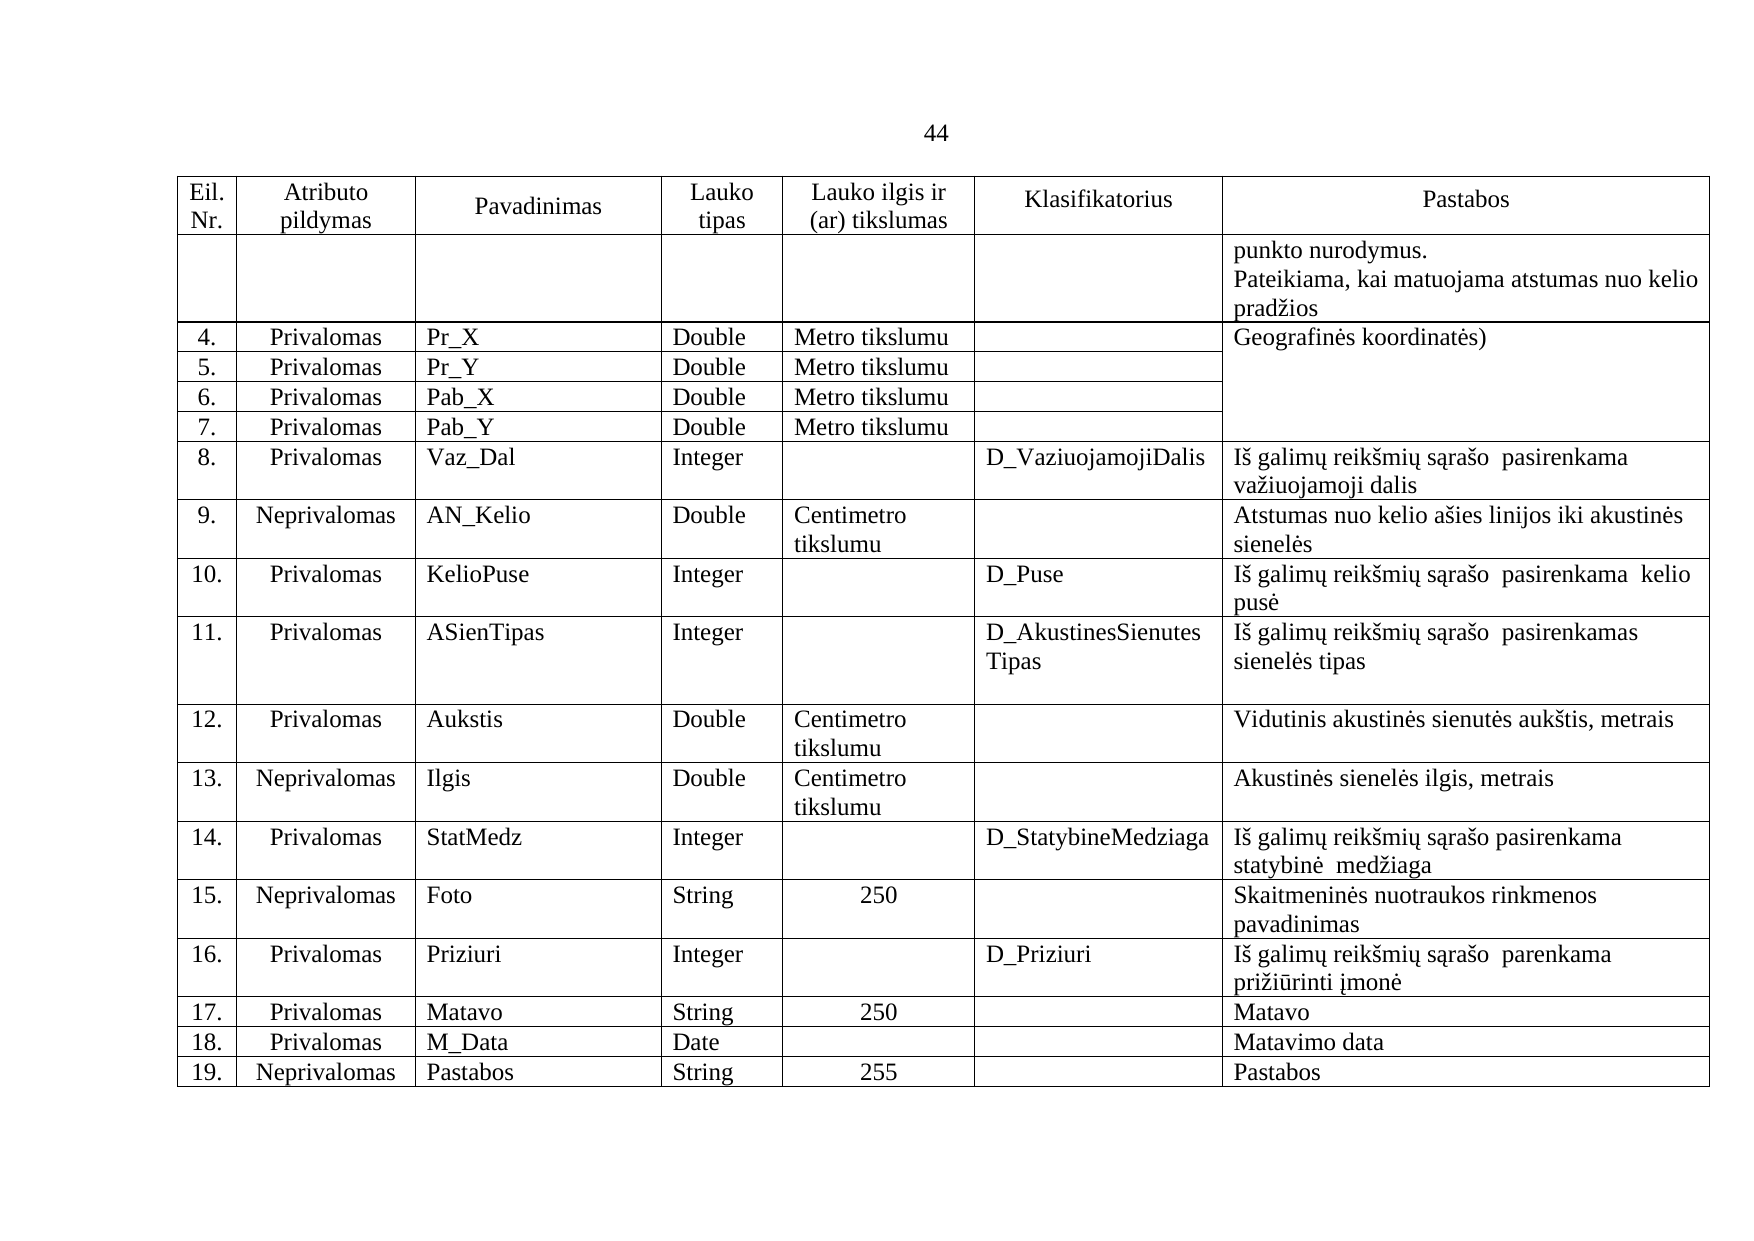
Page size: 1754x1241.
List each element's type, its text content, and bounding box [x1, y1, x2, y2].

table_cell [975, 500, 1222, 558]
table_cell [975, 997, 1222, 1026]
table_cell D_AkustinesSienutesTipas [975, 617, 1222, 703]
table_cell Pab_X [416, 382, 661, 411]
table_cell Integer [662, 617, 782, 703]
table_cell Privalomas [237, 997, 415, 1026]
table_cell [975, 382, 1222, 411]
table_cell Neprivalomas [237, 763, 415, 821]
table_cell [783, 617, 974, 703]
table_cell 15. [178, 880, 236, 938]
table_cell 19. [178, 1057, 236, 1086]
table_cell Foto [416, 880, 661, 938]
table_cell Pastabos [1223, 1057, 1709, 1086]
table_cell 9. [178, 500, 236, 558]
table_cell Priziuri [416, 939, 661, 996]
table_cell Integer [662, 559, 782, 616]
table_cell 17. [178, 997, 236, 1026]
table_cell Matavo [1223, 997, 1709, 1026]
table_cell AN_Kelio [416, 500, 661, 558]
table_cell [975, 763, 1222, 821]
table_header Klasifikatorius [975, 177, 1222, 234]
table_cell Iš galimų reikšmių sąrašo pasirenkamas sienelės tipas [1223, 617, 1709, 703]
table_cell [783, 1027, 974, 1056]
table_cell Double [662, 382, 782, 411]
table_cell 18. [178, 1027, 236, 1056]
table_cell Centimetro tikslumu [783, 500, 974, 558]
table_cell 8. [178, 442, 236, 499]
table_cell Metro tikslumu [783, 323, 974, 351]
table_cell [975, 880, 1222, 938]
table_cell D_VaziuojamojiDalis [975, 442, 1222, 499]
table_cell 11. [178, 617, 236, 703]
table_cell Neprivalomas [237, 880, 415, 938]
table_cell [237, 235, 415, 321]
table_cell [975, 235, 1222, 321]
table_cell Pr_X [416, 323, 661, 351]
table_cell Pab_Y [416, 412, 661, 441]
table_cell 6. [178, 382, 236, 411]
table_cell 13. [178, 763, 236, 821]
table_cell Privalomas [237, 323, 415, 351]
table_cell 250 [783, 997, 974, 1026]
table_cell 16. [178, 939, 236, 996]
table_cell Privalomas [237, 705, 415, 762]
table_cell [975, 323, 1222, 351]
table_cell Geografinės koordinatės) [1223, 323, 1709, 441]
table_cell String [662, 1057, 782, 1086]
table_cell D_StatybineMedziaga [975, 822, 1222, 879]
table_cell Metro tikslumu [783, 412, 974, 441]
table_cell [975, 705, 1222, 762]
table_cell Pastabos [416, 1057, 661, 1086]
table_cell Double [662, 705, 782, 762]
table_cell Metro tikslumu [783, 382, 974, 411]
table_cell StatMedz [416, 822, 661, 879]
table_cell Neprivalomas [237, 500, 415, 558]
table_cell 5. [178, 352, 236, 381]
table_cell Double [662, 352, 782, 381]
table_cell Integer [662, 442, 782, 499]
table_cell String [662, 880, 782, 938]
table_cell M_Data [416, 1027, 661, 1056]
table_cell Privalomas [237, 559, 415, 616]
table_cell ASienTipas [416, 617, 661, 703]
table_cell Privalomas [237, 1027, 415, 1056]
table_cell Metro tikslumu [783, 352, 974, 381]
table_cell D_Priziuri [975, 939, 1222, 996]
table_cell [783, 939, 974, 996]
table_cell [783, 822, 974, 879]
table_cell 4. [178, 323, 236, 351]
table_cell 7. [178, 412, 236, 441]
table_cell 250 [783, 880, 974, 938]
table_cell 12. [178, 705, 236, 762]
table_cell [975, 412, 1222, 441]
table_cell Privalomas [237, 382, 415, 411]
table_cell Centimetro tikslumu [783, 763, 974, 821]
table_cell Iš galimų reikšmių sąrašo pasirenkama važiuojamoji dalis [1223, 442, 1709, 499]
table_cell Centimetro tikslumu [783, 705, 974, 762]
table_cell String [662, 997, 782, 1026]
table_cell Pr_Y [416, 352, 661, 381]
table_cell punkto nurodymus. Pateikiama, kai matuojama atstumas nuo kelio pradžios [1223, 235, 1709, 321]
table_cell [783, 559, 974, 616]
table_cell Privalomas [237, 822, 415, 879]
table_cell Ilgis [416, 763, 661, 821]
table_cell Iš galimų reikšmių sąrašo pasirenkama statybinė medžiaga [1223, 822, 1709, 879]
table_cell [975, 352, 1222, 381]
table_cell Integer [662, 939, 782, 996]
table_cell Neprivalomas [237, 1057, 415, 1086]
table_cell Matavo [416, 997, 661, 1026]
table_cell [178, 235, 236, 321]
table_header Pastabos [1223, 177, 1709, 234]
table_cell Double [662, 323, 782, 351]
table_header Eil. Nr. [178, 177, 236, 234]
table_cell Privalomas [237, 617, 415, 703]
table_cell Date [662, 1027, 782, 1056]
table_cell [783, 235, 974, 321]
table_cell Akustinės sienelės ilgis, metrais [1223, 763, 1709, 821]
table_header Lauko ilgis ir (ar) tikslumas [783, 177, 974, 234]
table_cell [662, 235, 782, 321]
table_cell Privalomas [237, 352, 415, 381]
table_cell [416, 235, 661, 321]
table_cell 10. [178, 559, 236, 616]
table_header Pavadinimas [416, 177, 661, 234]
table_cell Privalomas [237, 412, 415, 441]
table_cell Iš galimų reikšmių sąrašo parenkama prižiūrinti įmonė [1223, 939, 1709, 996]
table_cell Integer [662, 822, 782, 879]
table_cell Skaitmeninės nuotraukos rinkmenos pavadinimas [1223, 880, 1709, 938]
table_cell [975, 1027, 1222, 1056]
table_cell [975, 1057, 1222, 1086]
table_header Lauko tipas [662, 177, 782, 234]
table_cell Privalomas [237, 939, 415, 996]
table_cell Double [662, 763, 782, 821]
table_cell Privalomas [237, 442, 415, 499]
table_cell Aukstis [416, 705, 661, 762]
table_cell [783, 442, 974, 499]
table_cell Iš galimų reikšmių sąrašo pasirenkama kelio pusė [1223, 559, 1709, 616]
table_cell Vaz_Dal [416, 442, 661, 499]
table_cell Atstumas nuo kelio ašies linijos iki akustinės sienelės [1223, 500, 1709, 558]
table_cell 14. [178, 822, 236, 879]
table_cell Double [662, 500, 782, 558]
table_cell Double [662, 412, 782, 441]
table_cell Vidutinis akustinės sienutės aukštis, metrais [1223, 705, 1709, 762]
table_cell KelioPuse [416, 559, 661, 616]
table_header Atributo pildymas [237, 177, 415, 234]
table_cell Matavimo data [1223, 1027, 1709, 1056]
table_cell 255 [783, 1057, 974, 1086]
table_cell D_Puse [975, 559, 1222, 616]
